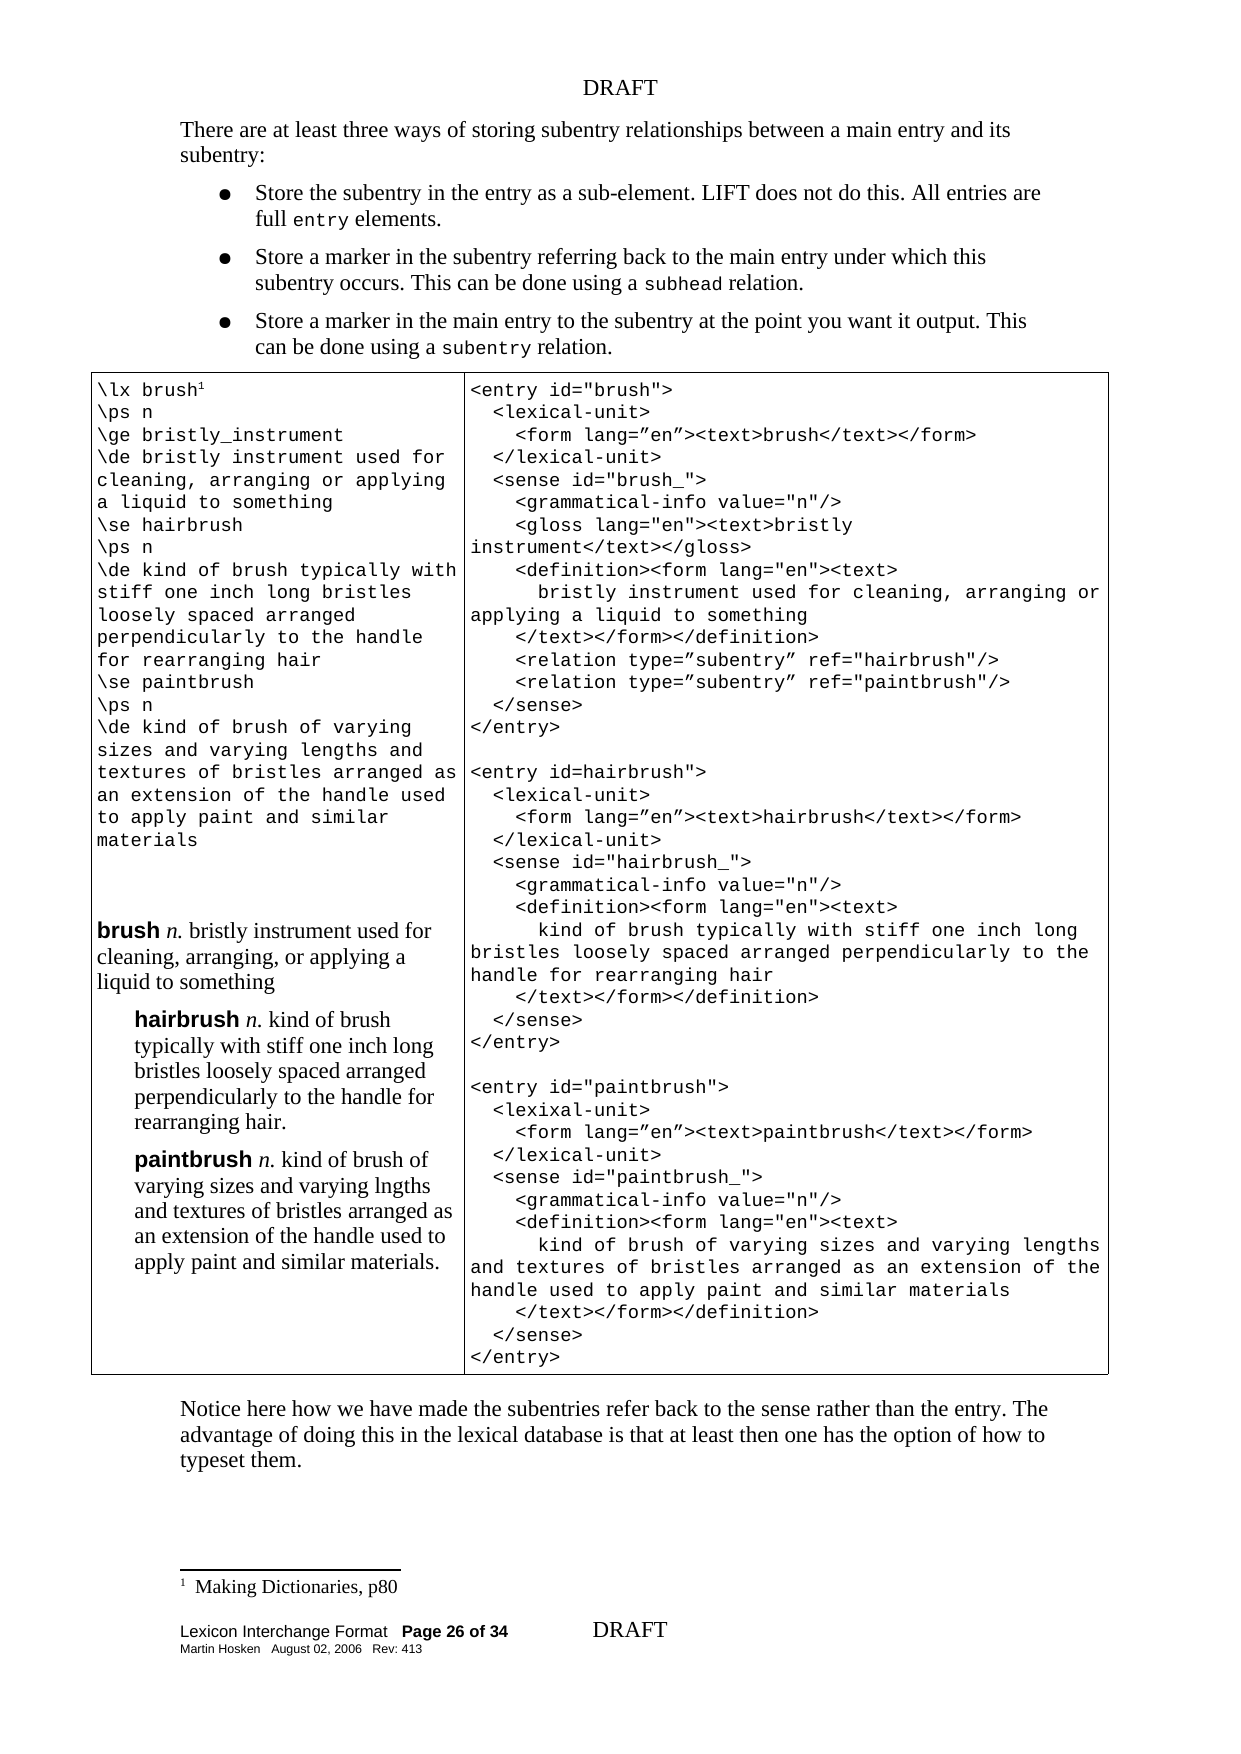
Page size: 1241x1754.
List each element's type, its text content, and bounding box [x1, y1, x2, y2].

text There are at least three ways of storing subentry relationships between a main entry and its subentry: [180, 117, 1061, 168]
list Store a marker in the subentry referring back to the main entry under which this subentry occurs. This can be done using a subhead relation. [217, 244, 1061, 296]
table_header \lx brush \ps n \ge bristly_instrument \de bristly instrument used for cleaning, arranging or applying a liquid to something \se hairbrush \ps n \de kind of brush typically with stiff one inch long bristles loosely spaced arranged perpendicularly to the handle for rearranging hair \se paintbrush \ps n \de kind of brush of varying sizes and varying lengths and textures of bristles arranged as an extension of the handle used to apply paint and similar materials brush n. bristly instrument used for cleaning, arranging, or applying a liquid to something hairbrush n. kind of brush typically with stiff one inch long bristles loosely spaced arranged perpendicularly to the handle for rearranging hair. paintbrush n. kind of brush of varying sizes and varying lngths and textures of bristles arranged as an extension of the handle used to apply paint and similar materials. [92, 373, 464, 1374]
text Notice here how we have made the subentries refer back to the sense rather than the entry. The advantage of doing this in the lexical database is that at least then one has the option of how to typeset them. [180, 1396, 1061, 1473]
list Store a marker in the main entry to the subentry at the point you want it output. This can be done using a subentry relation. [217, 308, 1061, 360]
list Store the subentry in the entry as a sub-element. LIFT does not do this. All entries are full entry elements. [217, 180, 1061, 232]
table_header <entry id="brush"> <lexical-unit> <form lang=”en”><text>brush</text></form> </lexical-unit> <sense id="brush_"> <grammatical-info value="n"/> <gloss lang="en"><text>bristly instrument</text></gloss> <definition><form lang="en"><text> bristly instrument used for cleaning, arranging or applying a liquid to something </text></form></definition> <relation type=”subentry” ref="hairbrush"/> <relation type=”subentry” ref="paintbrush"/> </sense> </entry> <entry id=hairbrush"> <lexical-unit> <form lang=”en”><text>hairbrush</text></form> </lexical-unit> <sense id="hairbrush_"> <grammatical-info value="n"/> <definition><form lang="en"><text> kind of brush typically with stiff one inch long bristles loosely spaced arranged perpendicularly to the handle for rearranging hair </text></form></definition> </sense> </entry> <entry id="paintbrush"> <lexixal-unit> <form lang=”en”><text>paintbrush</text></form> </lexical-unit> <sense id="paintbrush_"> <grammatical-info value="n"/> <definition><form lang="en"><text> kind of brush of varying sizes and varying lengths and textures of bristles arranged as an extension of the handle used to apply paint and similar materials </text></form></definition> </sense> </entry> [465, 373, 1108, 1374]
